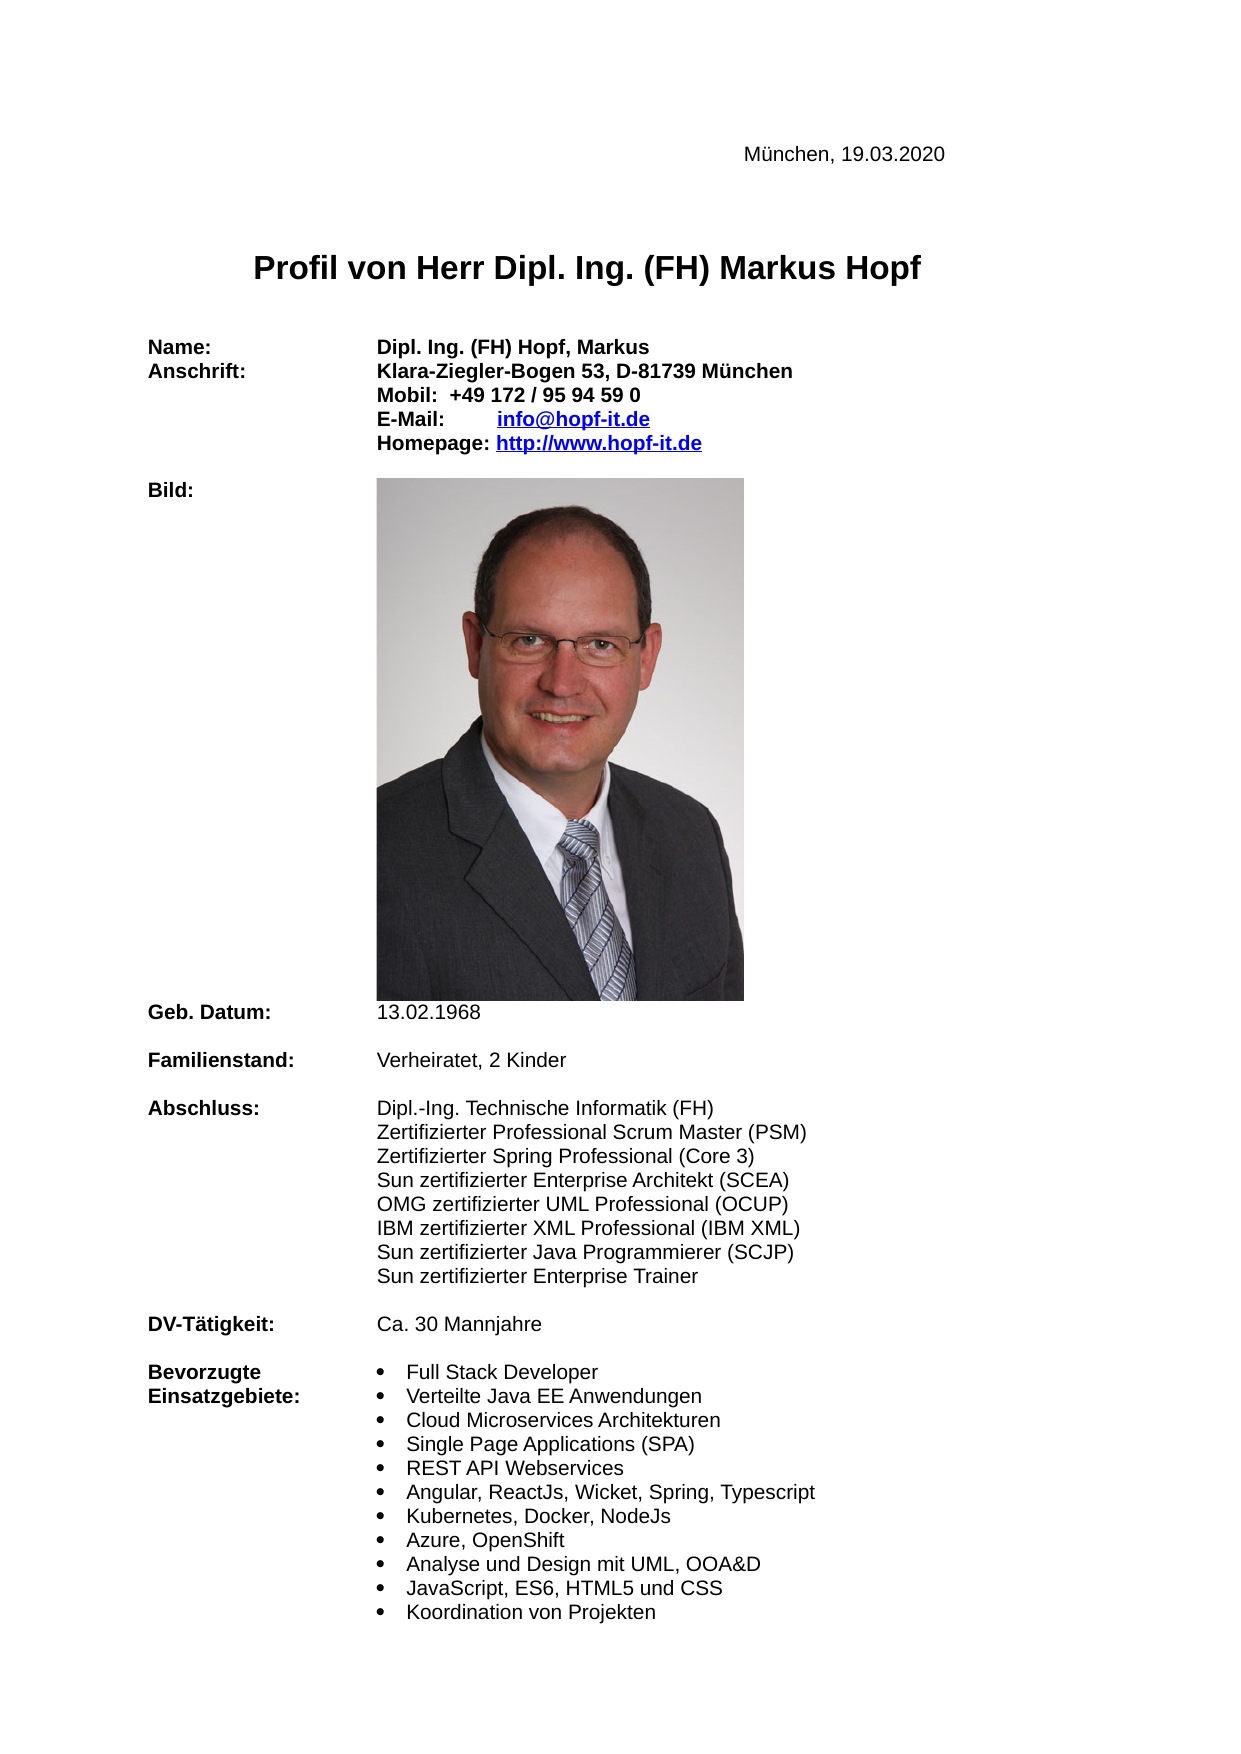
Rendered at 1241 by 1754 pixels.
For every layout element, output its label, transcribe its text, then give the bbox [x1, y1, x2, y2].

text München, 19.03.2020 [148, 142, 1110, 166]
table_cell Geb. Datum: [140, 1000, 369, 1048]
table_cell 13.02.1968 [369, 1000, 1063, 1048]
table_cell Verheiratet, 2 Kinder [369, 1048, 1063, 1096]
table_cell Abschluss: [140, 1096, 369, 1312]
table_header Dipl. Ing. (FH) Hopf, Markus Klara-Ziegler-Bogen 53, D-81739 München Mobil: +49 172 / 95 94 59 0 E-Mail: info@hopf-it.de Homepage: http://www.hopf-it.de [369, 335, 1063, 478]
subtitle Profil von Herr Dipl. Ing. (FH) Markus Hopf [207, 248, 1110, 287]
table_cell [369, 478, 376, 1000]
table_cell Ca. 30 Mannjahre [369, 1312, 1063, 1359]
table_cell Dipl.-Ing. Technische Informatik (FH) Zertifizierter Professional Scrum Master (PSM) Zertifizierter Spring Professional (Core 3) Sun zertifizierter Enterprise Architekt (SCEA) OMG zertifizierter UML Professional (OCUP) IBM zertifizierter XML Professional (IBM XML) Sun zertifizierter Java Programmierer (SCJP) Sun zertifizierter Enterprise Trainer [369, 1096, 1063, 1312]
table_cell Bevorzugte Einsatzgebiete: [140, 1360, 369, 1624]
table_cell Bild: [140, 478, 369, 1000]
table_cell Full Stack Developer Verteilte Java EE Anwendungen Cloud Microservices Architekturen Single Page Applications (SPA) REST API Webservices Angular, ReactJs, Wicket, Spring, Typescript Kubernetes, Docker, NodeJs Azure, OpenShift Analyse und Design mit UML, OOA&D JavaScript, ES6, HTML5 und CSS Koordination von Projekten [369, 1360, 1063, 1624]
table_cell DV-Tätigkeit: [140, 1312, 369, 1359]
table_header Name: Anschrift: [140, 335, 369, 478]
table_cell [744, 478, 1063, 1000]
table_cell Familienstand: [140, 1048, 369, 1096]
